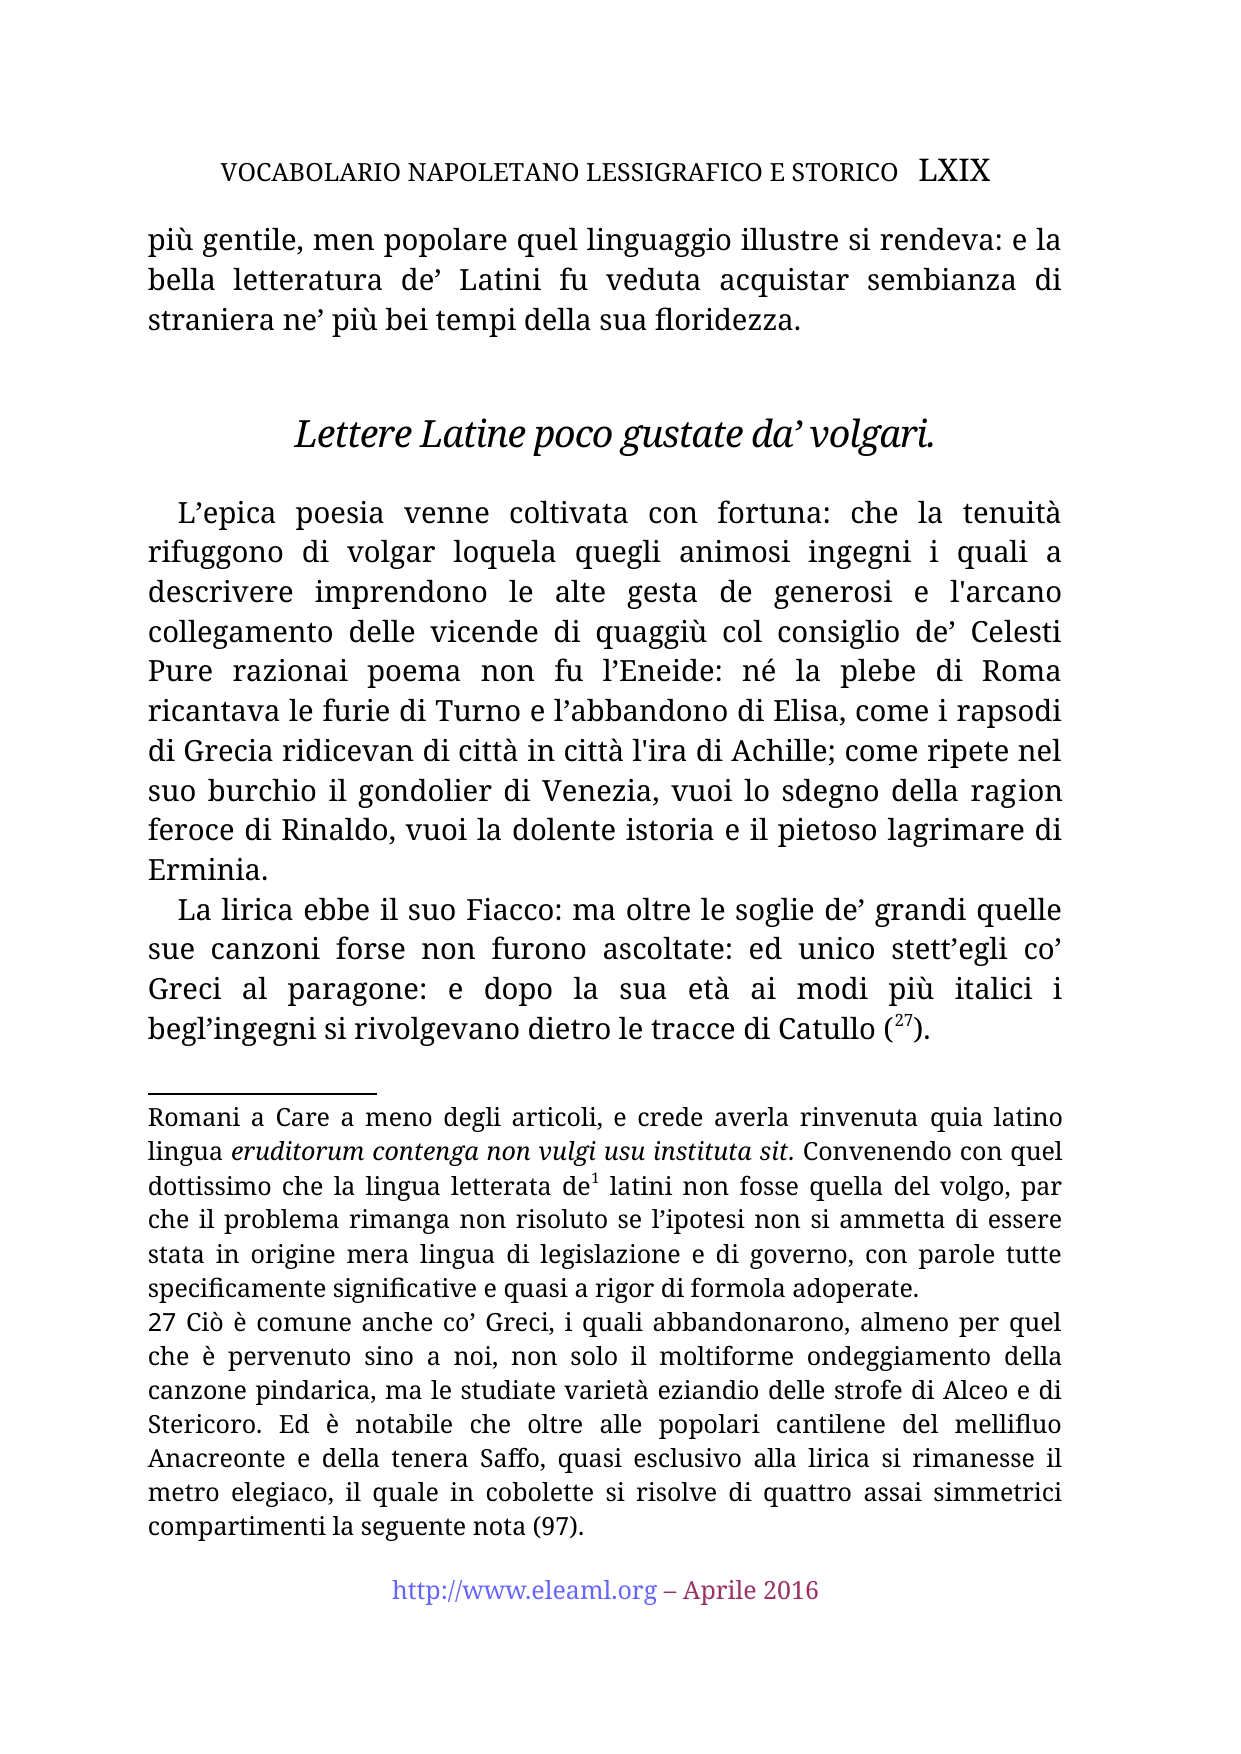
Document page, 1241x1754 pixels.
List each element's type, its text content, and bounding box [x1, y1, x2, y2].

text La lirica ebbe il suo Fiacco: ma oltre le soglie de’ grandi quelle sue canzoni forse non furono ascoltate: ed unico stett’egli co’ Greci al paragone: e dopo la sua età ai modi più italici i begl’ingegni si rivolgevano dietro le tracce di Catullo (). [148, 889, 1063, 1048]
text L’epica poesia venne coltivata con fortuna: che la tenuità rifuggono di volgar loquela quegli animosi ingegni i quali a descrivere imprendono le alte gesta de generosi e l'arcano collegamento delle vicende di quaggiù col consiglio de’ Celesti Pure razionai poema non fu l’Eneide: né la plebe di Roma ricantava le furie di Turno e l’abbandono di Elisa, come i rapsodi di Grecia ridicevan di città in città l'ira di Achille; come ripete nel suo burchio il gondolier di Venezia, vuoi lo sdegno della ragion feroce di Rinaldo, vuoi la dolente istoria e il pietoso lagrimare di Erminia. [148, 492, 1063, 889]
text Lettere Latine poco gustate da’ volgari. [148, 407, 1063, 458]
text Romani a Care a meno degli articoli, e crede averla rinvenuta quia latino lingua eruditorum contenga non vulgi usu instituta sit. Convenendo con quel dottissimo che la lingua letterata de1 latini non fosse quella del volgo, par che il problema rimanga non risoluto se l’ipotesi non si ammetta di essere stata in origine mera lingua di legislazione e di governo, con parole tutte specificamente significative e quasi a rigor di formola adoperate. [148, 1100, 1063, 1304]
text più gentile, men popolare quel linguaggio illustre si rendeva: e la bella letteratura de’ Latini fu veduta acquistar sembianza di straniera ne’ più bei tempi della sua floridezza. [148, 220, 1063, 339]
text Ciò è comune anche co’ Greci, i quali abbandonarono, almeno per quel che è pervenuto sino a noi, non solo il moltiforme ondeggiamento della canzone pindarica, ma le studiate varietà eziandio delle strofe di Alceo e di Stericoro. Ed è notabile che oltre alle popolari cantilene del mellifluo Anacreonte e della tenera Saffo, quasi esclusivo alla lirica si rimanesse il metro elegiaco, il quale in cobolette si risolve di quattro assai simmetrici compartimenti la seguente nota (97). [148, 1304, 1063, 1543]
